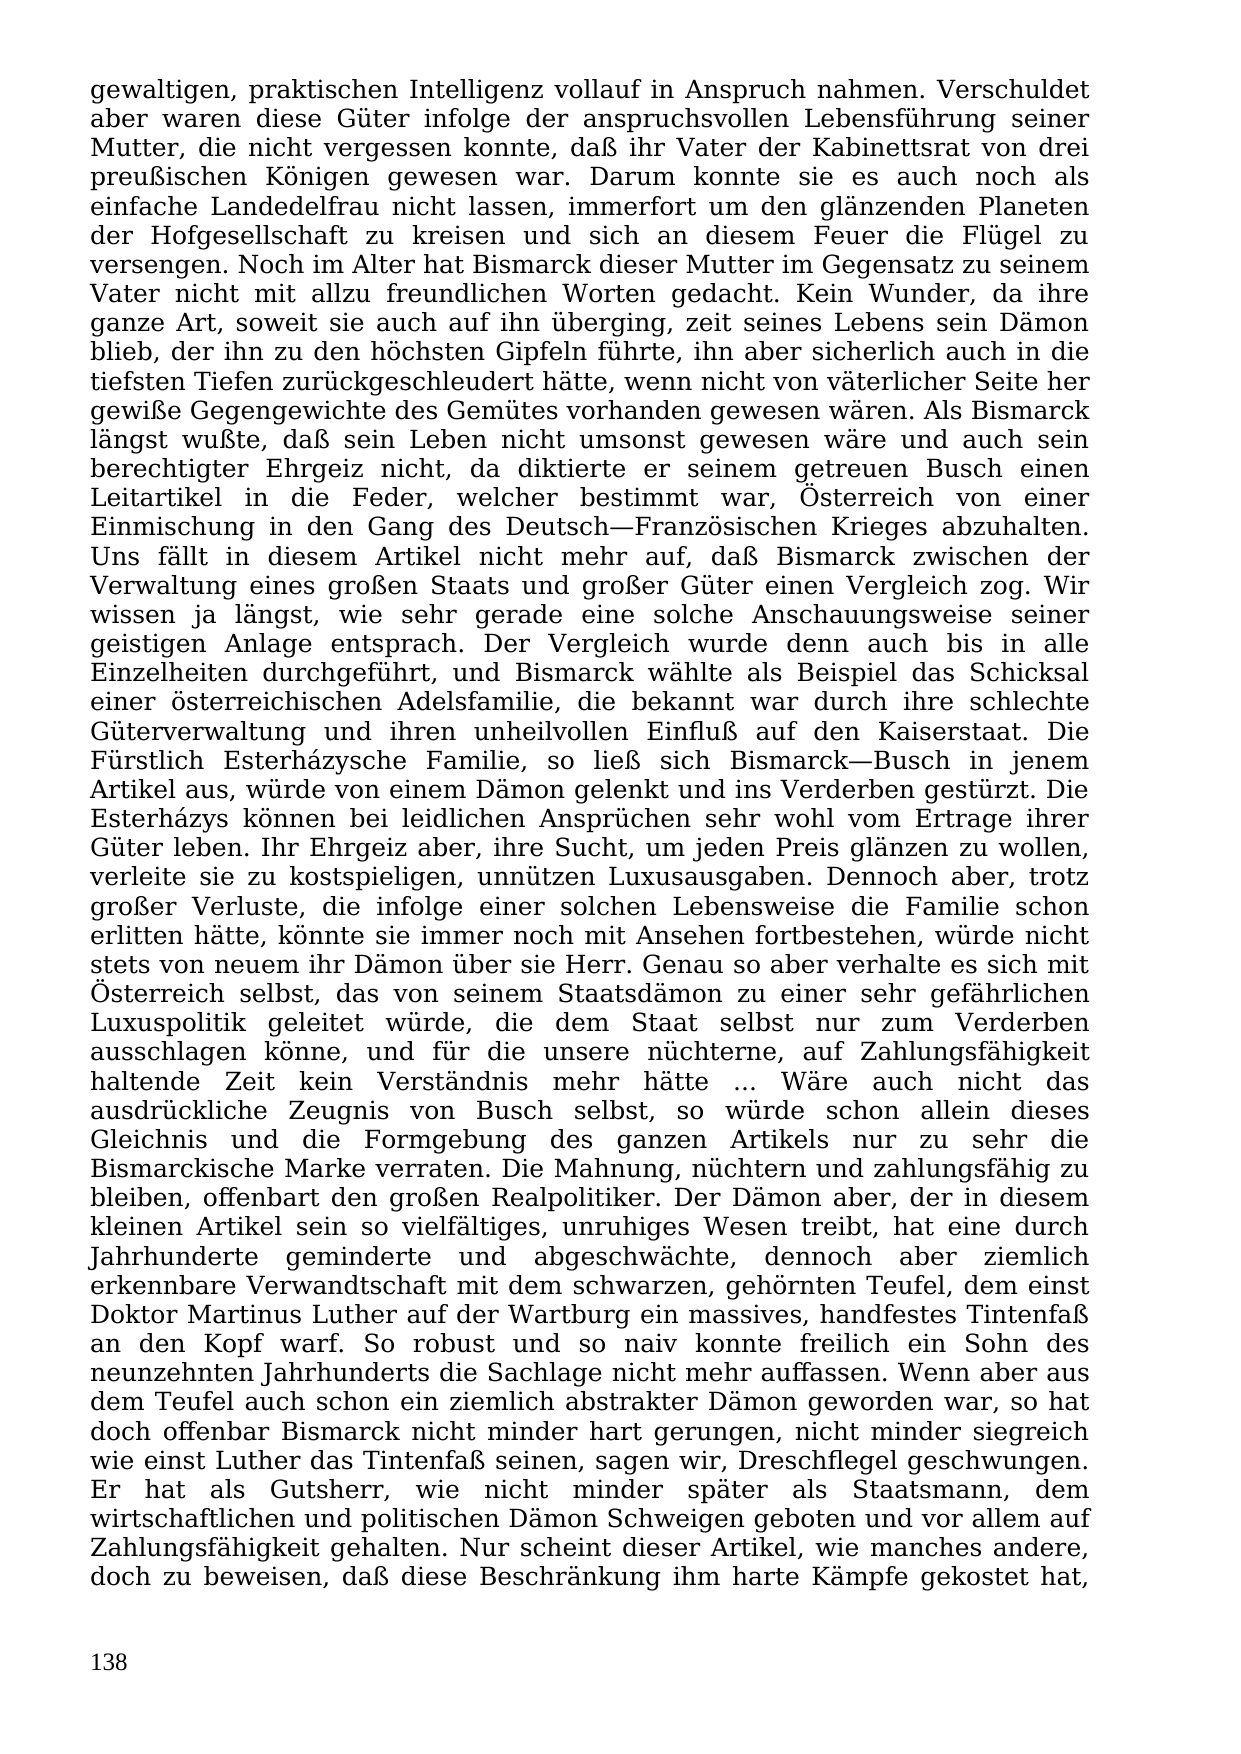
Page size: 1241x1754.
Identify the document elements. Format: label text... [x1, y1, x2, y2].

text gewaltigen, praktischen Intelligenz vollauf in Anspruch nahmen. Verschuldet aber waren diese Güter infolge der anspruchsvollen Lebensführung seiner Mutter, die nicht vergessen konnte, daß ihr Vater der Kabinettsrat von drei preußischen Königen gewesen war. Darum konnte sie es auch noch als einfache Landedelfrau nicht lassen, immerfort um den glänzenden Planeten der Hofgesellschaft zu kreisen und sich an diesem Feuer die Flügel zu versengen. Noch im Alter hat Bismarck dieser Mutter im Gegensatz zu seinem Vater nicht mit allzu freundlichen Worten gedacht. Kein Wunder, da ihre ganze Art, soweit sie auch auf ihn überging, zeit seines Lebens sein Dämon blieb, der ihn zu den höchsten Gipfeln führte, ihn aber sicherlich auch in die tiefsten Tiefen zurückgeschleudert hätte, wenn nicht von väterlicher Seite her gewiße Gegengewichte des Gemütes vorhanden gewesen wären. Als Bismarck längst wußte, daß sein Leben nicht umsonst gewesen wäre und auch sein berechtigter Ehrgeiz nicht, da diktierte er seinem getreuen Busch einen Leitartikel in die Feder, welcher bestimmt war, Österreich von einer Einmischung in den Gang des Deutsch—Französischen Krieges abzuhalten. Uns fällt in diesem Artikel nicht mehr auf, daß Bismarck zwischen der Verwaltung eines großen Staats und großer Güter einen Vergleich zog. Wir wissen ja längst, wie sehr gerade eine solche Anschauungsweise seiner geistigen Anlage entsprach. Der Vergleich wurde denn auch bis in alle Einzelheiten durchgeführt, und Bismarck wählte als Beispiel das Schicksal einer österreichischen Adelsfamilie, die bekannt war durch ihre schlechte Güterverwaltung und ihren unheilvollen Einfluß auf den Kaiserstaat. Die Fürstlich Esterházysche Familie, so ließ sich Bismarck—Busch in jenem Artikel aus, würde von einem Dämon gelenkt und ins Verderben gestürzt. Die Esterházys können bei leidlichen Ansprüchen sehr wohl vom Ertrage ihrer Güter leben. Ihr Ehrgeiz aber, ihre Sucht, um jeden Preis glänzen zu wollen, verleite sie zu kostspieligen, unnützen Luxusausgaben. Dennoch aber, trotz großer Verluste, die infolge einer solchen Lebensweise die Familie schon erlitten hätte, könnte sie immer noch mit Ansehen fortbestehen, würde nicht stets von neuem ihr Dämon über sie Herr. Genau so aber verhalte es sich mit Österreich selbst, das von seinem Staatsdämon zu einer sehr gefährlichen Luxuspolitik geleitet würde, die dem Staat selbst nur zum Verderben ausschlagen könne, und für die unsere nüchterne, auf Zahlungsfähigkeit haltende Zeit kein Verständnis mehr hätte ... Wäre auch nicht das ausdrückliche Zeugnis von Busch selbst, so würde schon allein dieses Gleichnis und die Formgebung des ganzen Artikels nur zu sehr die Bismarckische Marke verraten. Die Mahnung, nüchtern und zahlungsfähig zu bleiben, offenbart den großen Realpolitiker. Der Dämon aber, der in diesem kleinen Artikel sein so vielfältiges, unruhiges Wesen treibt, hat eine durch Jahrhunderte geminderte und abgeschwächte, dennoch aber ziemlich erkennbare Verwandtschaft mit dem schwarzen, gehörnten Teufel, dem einst Doktor Martinus Luther auf der Wartburg ein massives, handfestes Tintenfaß an den Kopf warf. So robust und so naiv konnte freilich ein Sohn des neunzehnten Jahrhunderts die Sachlage nicht mehr auffassen. Wenn aber aus dem Teufel auch schon ein ziemlich abstrakter Dämon geworden war, so hat doch offenbar Bismarck nicht minder hart gerungen, nicht minder siegreich wie einst Luther das Tintenfaß seinen, sagen wir, Dreschflegel geschwungen. Er hat als Gutsherr, wie nicht minder später als Staatsmann, dem wirtschaftlichen und politischen Dämon Schweigen geboten und vor allem auf Zahlungsfähigkeit gehalten. Nur scheint dieser Artikel, wie manches andere, doch zu beweisen, daß diese Beschränkung ihm harte Kämpfe gekostet hat, [90, 75, 1091, 1592]
